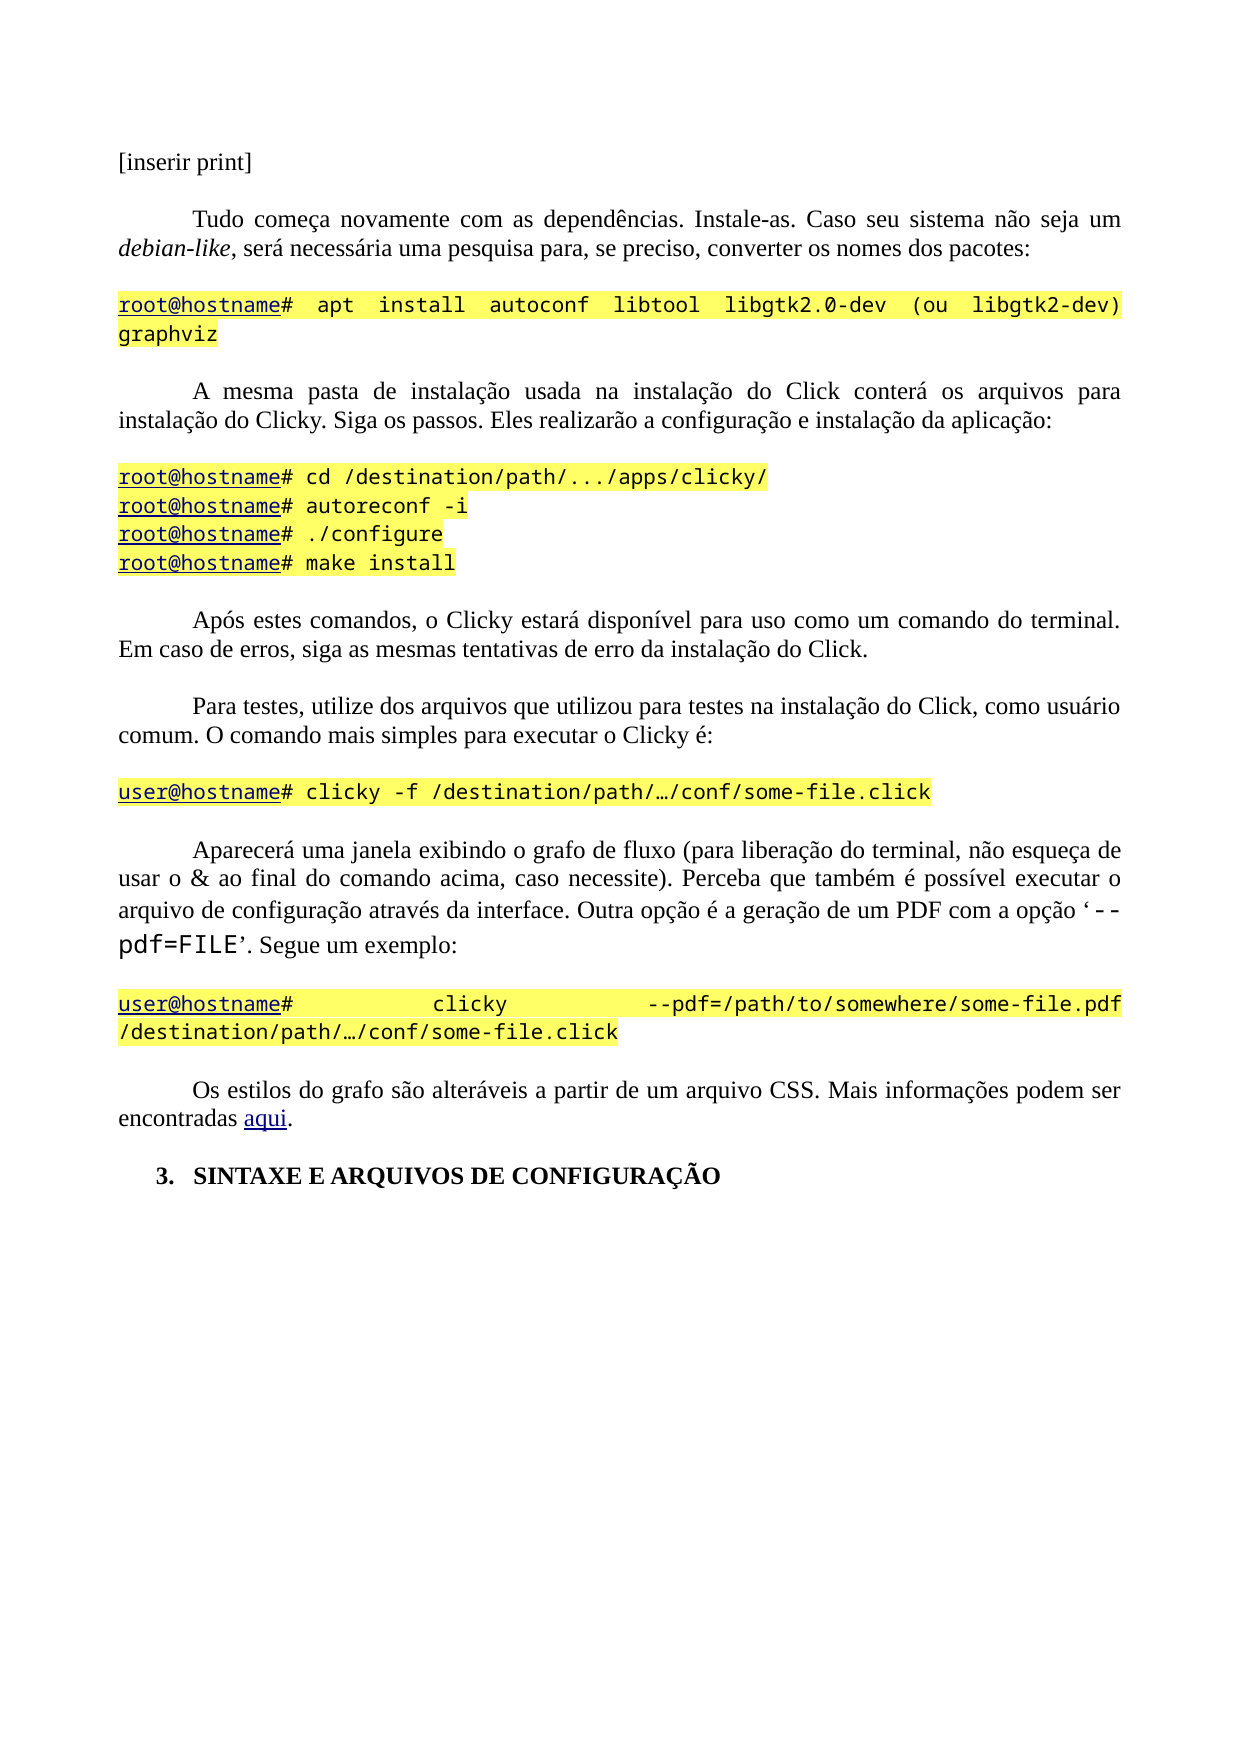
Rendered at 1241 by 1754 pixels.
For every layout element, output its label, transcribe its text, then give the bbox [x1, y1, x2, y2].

list SINTAXE E ARQUIVOS DE CONFIGURAÇÃO [156, 1161, 1122, 1190]
text user@hostname# clicky -f /destination/path/…/conf/some-file.click [118, 777, 1122, 806]
text Os estilos do grafo são alteráveis a partir de um arquivo CSS. Mais informações podem ser encontradas aqui. [118, 1075, 1122, 1132]
text Aparecerá uma janela exibindo o grafo de fluxo (para liberação do terminal, não esqueça de usar o & ao final do comando acima, caso necessite). Perceba que também é possível executar o arquivo de configuração através da interface. Outra opção é a geração de um PDF com a opção ‘--pdf=FILE’. Segue um exemplo: [118, 835, 1122, 960]
text [inserir print] [118, 147, 1122, 176]
text root@hostname# autoreconf -i [118, 491, 1122, 519]
text Após estes comandos, o Clicky estará disponível para uso como um comando do terminal. Em caso de erros, siga as mesmas tentativas de erro da instalação do Click. [118, 605, 1122, 662]
text root@hostname# make install [118, 548, 1122, 576]
text A mesma pasta de instalação usada na instalação do Click conterá os arquivos para instalação do Clicky. Siga os passos. Eles realizarão a configuração e instalação da aplicação: [118, 376, 1122, 434]
text root@hostname# cd /destination/path/.../apps/clicky/ [118, 462, 1122, 491]
text Para testes, utilize dos arquivos que utilizou para testes na instalação do Click, como usuário comum. O comando mais simples para executar o Clicky é: [118, 691, 1122, 749]
text Tudo começa novamente com as dependências. Instale-as. Caso seu sistema não seja um debian-like, será necessária uma pesquisa para, se preciso, converter os nomes dos pacotes: [118, 204, 1122, 262]
text root@hostname# apt install autoconf libtool libgtk2.0-dev (ou libgtk2-dev) graphviz [118, 291, 1122, 347]
text user@hostname# clicky --pdf=/path/to/somewhere/some-file.pdf /destination/path/…/conf/some-file.click [118, 989, 1122, 1046]
text root@hostname# ./configure [118, 519, 1122, 548]
